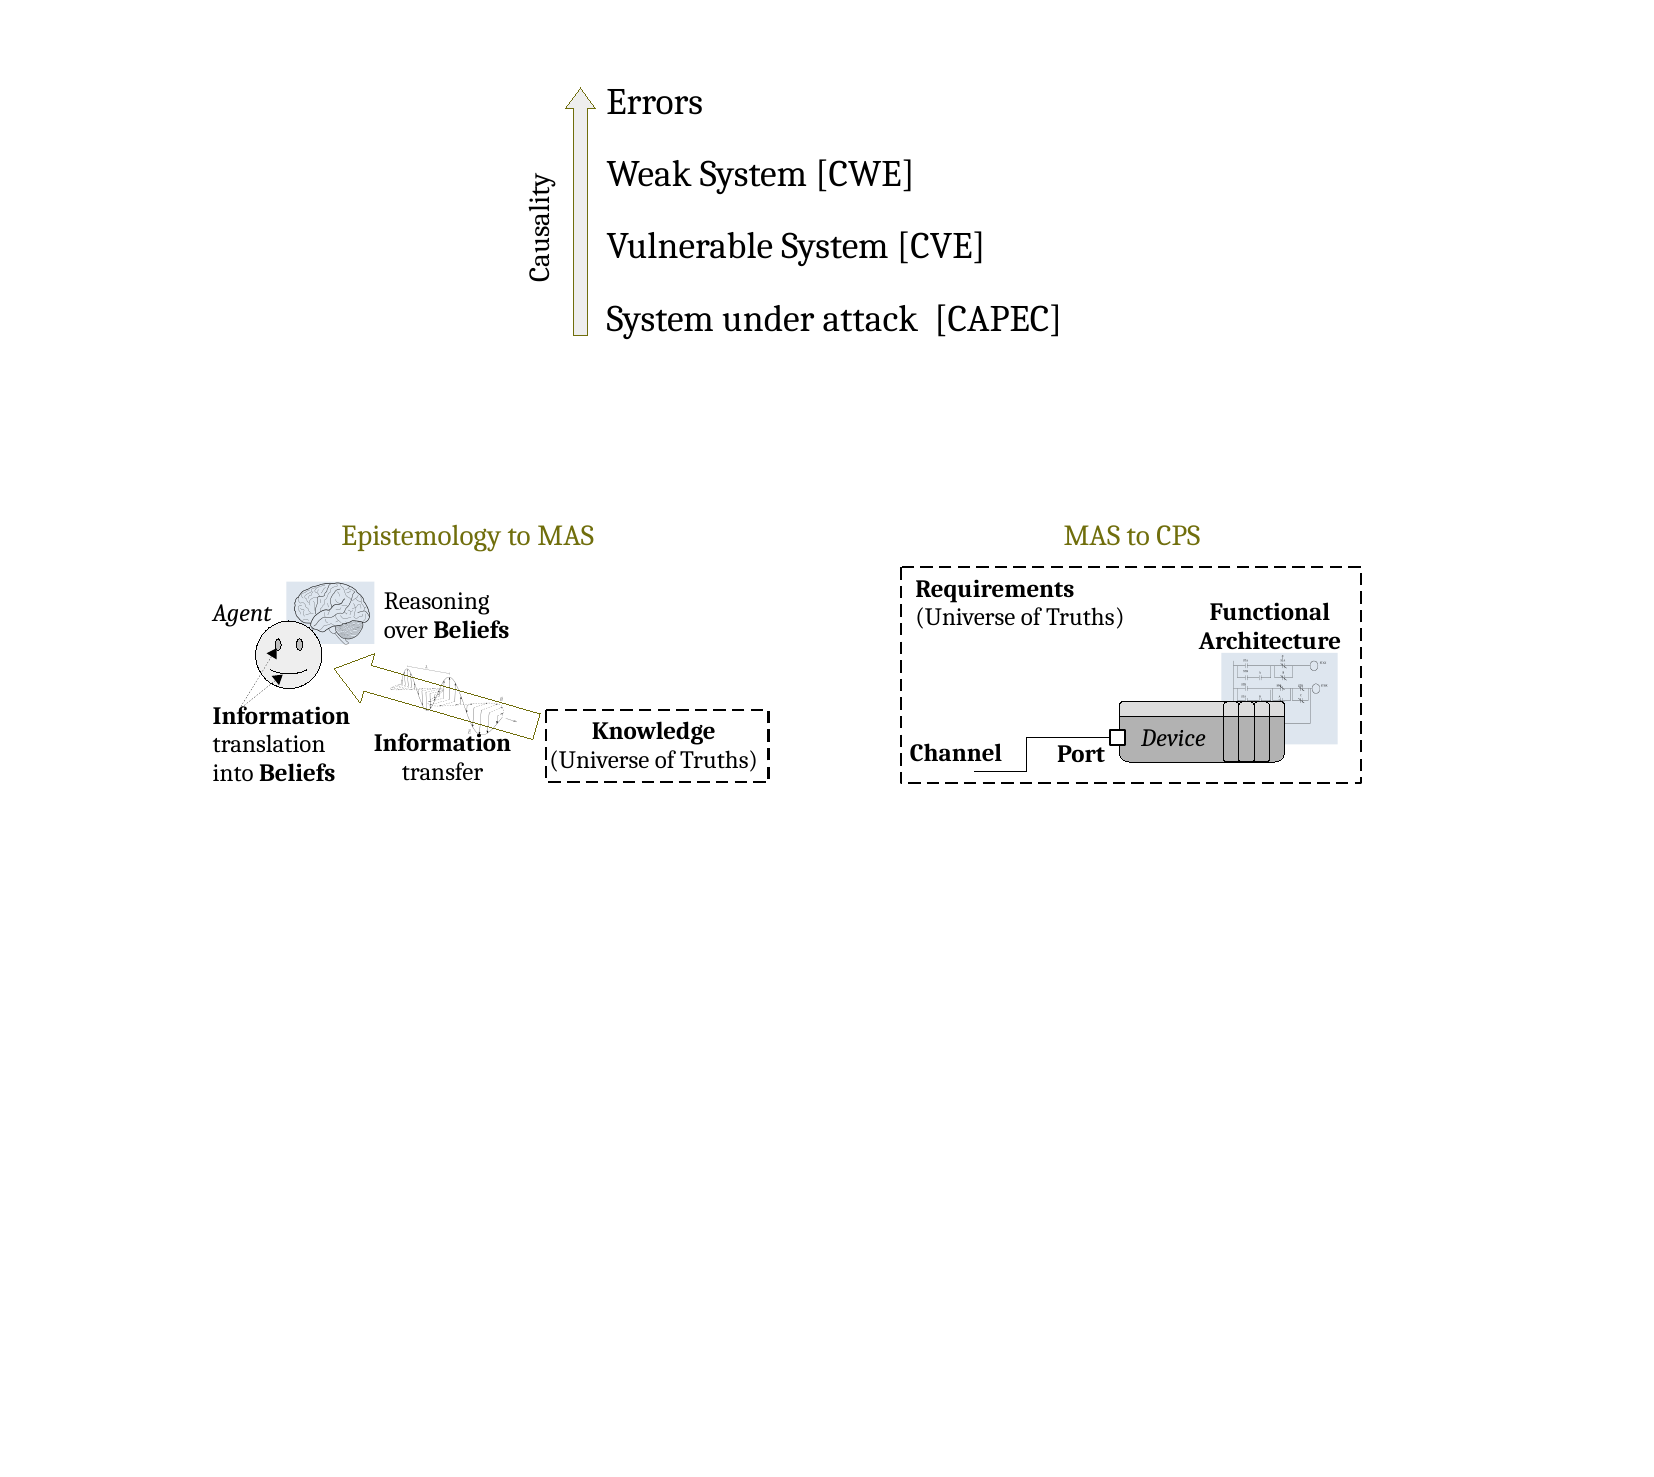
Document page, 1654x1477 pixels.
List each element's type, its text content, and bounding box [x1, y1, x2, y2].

text_box Port [1042, 738, 1131, 784]
text_box Reasoning over Beliefs [369, 579, 553, 653]
text_box Information translation into Beliefs [197, 694, 376, 797]
text_box Errors [591, 73, 885, 132]
text_box [565, 87, 596, 336]
text_box Requirements (Universe of Truths) [900, 567, 1147, 641]
text_box Vulnerable System [CVE] [591, 217, 1018, 277]
text_box MAS to CPS [1048, 511, 1220, 561]
text_box [255, 622, 322, 689]
text_box Channel [895, 731, 1041, 781]
text_box [1110, 675, 1338, 763]
text_box Functional Architecture [1184, 590, 1384, 675]
text_box [286, 581, 369, 591]
text_box Epistemology to MAS [326, 511, 621, 561]
text_box Device [1126, 716, 1228, 762]
picture [1229, 675, 1330, 730]
text_box Information transfer [359, 721, 535, 795]
text_box Weak System [CWE] [591, 145, 945, 205]
text_box Port [1042, 732, 1110, 737]
text_box Causality [515, 153, 565, 298]
text_box Agent [197, 591, 299, 636]
text_box Knowledge (Universe of Truths) [534, 709, 781, 783]
text_box System under attack [CAPEC] [591, 290, 1098, 349]
picture [292, 582, 369, 645]
picture [390, 665, 517, 721]
